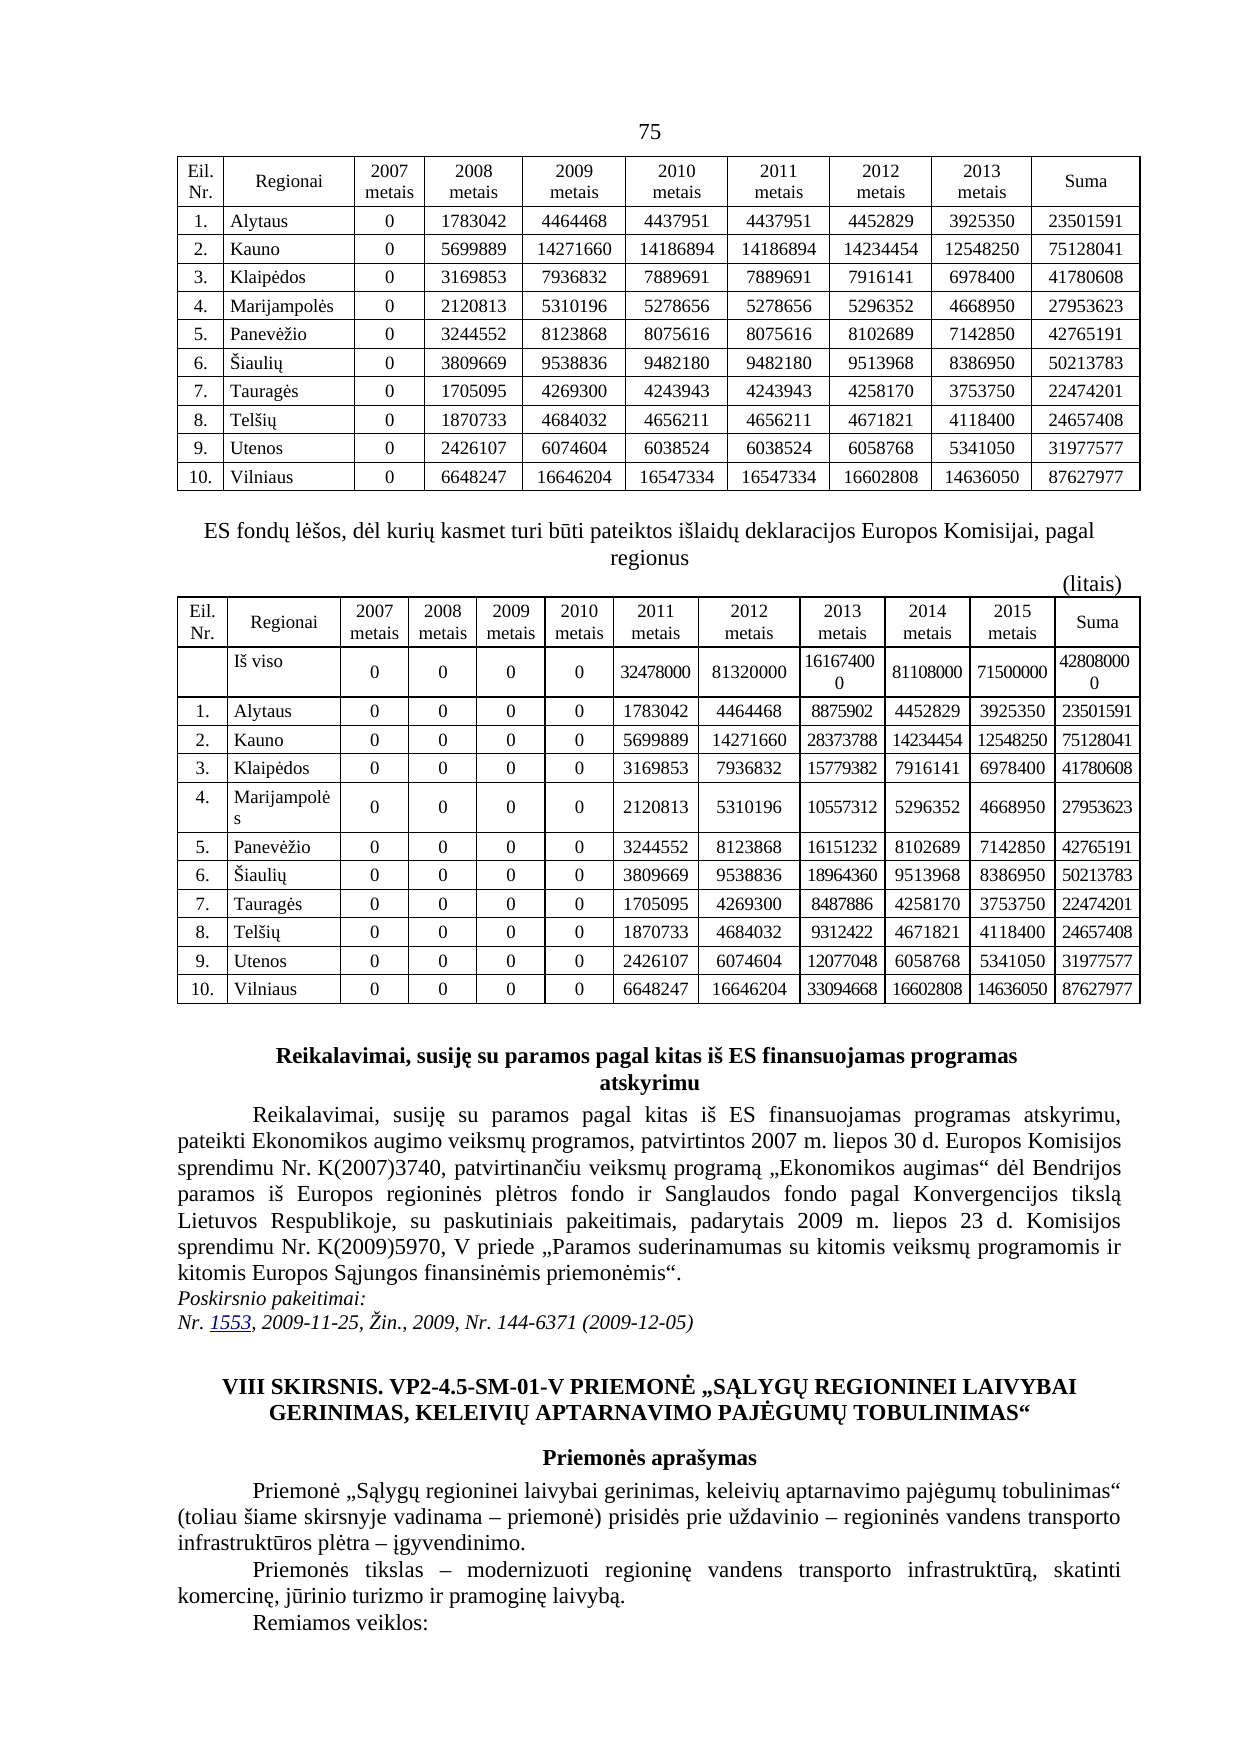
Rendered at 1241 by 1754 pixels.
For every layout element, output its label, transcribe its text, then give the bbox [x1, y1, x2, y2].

table_cell 0 [409, 783, 476, 832]
table_cell 1. [178, 698, 227, 725]
table_cell 0 [546, 890, 613, 917]
table_cell 0 [355, 349, 424, 376]
table_cell 5699889 [425, 235, 522, 262]
table_cell 50213783 [1032, 349, 1139, 376]
table_cell 75128041 [1056, 726, 1139, 753]
table_cell 0 [409, 975, 476, 1002]
subtitle VIII SKIRSNIS. VP2-4.5-SM-01-V priemonė „SĄLYGŲ REGIONINEI LAIVYBAI GERINIMAS, KELEIVIŲ APTARNAVIMO PAJĖGUMŲ TOBULINIMAS“ [177, 1373, 1122, 1425]
table_cell 0 [477, 861, 544, 889]
text Priemonė „Sąlygų regioninei laivybai gerinimas, keleivių aptarnavimo pajėgumų tobulinimas“ (toliau šiame skirsnyje vadinama – priemonė) prisidės prie uždavinio – regioninės vandens transporto infrastruktūros plėtra – įgyvendinimo. [177, 1477, 1122, 1556]
table_cell 7142850 [971, 833, 1054, 860]
table_cell 0 [546, 975, 613, 1002]
table_cell 0 [546, 861, 613, 889]
table_cell 0 [341, 861, 408, 889]
table_cell 32478000 [614, 648, 698, 696]
table_cell 5699889 [614, 726, 698, 753]
table_cell 0 [409, 754, 476, 782]
table_cell 0 [355, 235, 424, 262]
table_header 2007 metais [341, 598, 408, 646]
table_cell 4464468 [699, 698, 799, 725]
table_cell 0 [546, 648, 613, 696]
table_cell 14636050 [971, 975, 1054, 1002]
table_cell Kauno [228, 726, 340, 753]
table_cell Iš viso [228, 648, 340, 696]
table_cell 81108000 [886, 648, 969, 696]
table_cell 14234454 [886, 726, 969, 753]
table_cell 16547334 [626, 463, 727, 490]
table_cell 6058768 [830, 434, 931, 462]
text Priemonės aprašymas [177, 1444, 1122, 1471]
table_cell 3169853 [614, 754, 698, 782]
table_cell 6074604 [523, 434, 625, 462]
table_cell 6978400 [971, 754, 1054, 782]
table_header Suma [1032, 157, 1139, 206]
table_header 2011 metais [614, 598, 698, 646]
table_cell Šiaulių [228, 861, 340, 889]
table_cell 0 [341, 833, 408, 860]
table_cell 5310196 [699, 783, 799, 832]
table_cell 28373788 [801, 726, 884, 753]
table_cell 4258170 [830, 377, 931, 405]
table_cell 1783042 [425, 207, 522, 234]
table_cell 0 [477, 947, 544, 974]
table_cell 4452829 [830, 207, 931, 234]
table_cell 9482180 [626, 349, 727, 376]
table_cell 87627977 [1056, 975, 1139, 1002]
table_cell 8. [178, 406, 223, 433]
table_cell 1870733 [425, 406, 522, 433]
table_cell 9513968 [886, 861, 969, 889]
table_cell 4243943 [728, 377, 829, 405]
table_cell 0 [409, 890, 476, 917]
table_cell 3244552 [425, 320, 522, 348]
table_cell 6038524 [626, 434, 727, 462]
table_cell Utenos [224, 434, 354, 462]
table_cell 0 [477, 890, 544, 917]
table_cell 0 [477, 975, 544, 1002]
text Nr. 1553, 2009-11-25, Žin., 2009, Nr. 144-6371 (2009-12-05) [177, 1310, 1122, 1334]
table_cell Vilniaus [224, 463, 354, 490]
table_cell 7. [178, 377, 223, 405]
table_cell 50213783 [1056, 861, 1139, 889]
table_header 2008 metais [409, 598, 476, 646]
table_cell 0 [355, 377, 424, 405]
table_cell 4671821 [886, 918, 969, 946]
table_cell 5296352 [830, 292, 931, 319]
table_cell 4452829 [886, 698, 969, 725]
table_cell 22474201 [1032, 377, 1139, 405]
table_cell 9538836 [699, 861, 799, 889]
table_cell 0 [355, 406, 424, 433]
table_cell 0 [341, 975, 408, 1002]
table_cell 81320000 [699, 648, 799, 696]
table_header 2012 metais [699, 598, 799, 646]
text Remiamos veiklos: [177, 1608, 1122, 1635]
table_cell 27953623 [1032, 292, 1139, 319]
table_cell 8075616 [728, 320, 829, 348]
table_cell 14271660 [699, 726, 799, 753]
table_header 2009 metais [477, 598, 544, 646]
table_cell 5. [178, 833, 227, 860]
table_cell 2120813 [614, 783, 698, 832]
table_cell 0 [546, 833, 613, 860]
table_cell 0 [409, 648, 476, 696]
table_cell 0 [409, 918, 476, 946]
table_cell 8386950 [932, 349, 1031, 376]
table_cell 4656211 [626, 406, 727, 433]
table_cell Telšių [228, 918, 340, 946]
table_cell 6. [178, 861, 227, 889]
table_cell 3753750 [932, 377, 1031, 405]
table_cell 7889691 [728, 264, 829, 291]
table_cell 0 [477, 648, 544, 696]
table_cell 0 [409, 698, 476, 725]
table_header Regionai [224, 157, 354, 206]
table_cell 3809669 [425, 349, 522, 376]
table_cell 4656211 [728, 406, 829, 433]
table_cell 3925350 [932, 207, 1031, 234]
table_cell 9. [178, 947, 227, 974]
table_cell 0 [477, 783, 544, 832]
table_cell 0 [546, 918, 613, 946]
table_cell 14186894 [626, 235, 727, 262]
table_cell 1705095 [425, 377, 522, 405]
table_cell 0 [409, 861, 476, 889]
table_header Eil. Nr. [178, 598, 227, 646]
table_cell 16646204 [523, 463, 625, 490]
table_cell 8102689 [886, 833, 969, 860]
table_cell 2. [178, 235, 223, 262]
table_cell 8. [178, 918, 227, 946]
table_cell 0 [355, 434, 424, 462]
table_cell 0 [477, 698, 544, 725]
text Priemonės tikslas – modernizuoti regioninę vandens transporto infrastruktūrą, skatinti komercinę, jūrinio turizmo ir pramoginę laivybą. [177, 1556, 1122, 1608]
table_cell 7142850 [932, 320, 1031, 348]
table_cell 4671821 [830, 406, 931, 433]
table_cell 4437951 [626, 207, 727, 234]
table_cell Tauragės [228, 890, 340, 917]
table_cell 7889691 [626, 264, 727, 291]
table_cell 14234454 [830, 235, 931, 262]
table_cell 9513968 [830, 349, 931, 376]
text ES fondų lėšos, dėl kurių kasmet turi būti pateiktos išlaidų deklaracijos Europos Komisijai, pagal regionus [177, 517, 1122, 570]
table_cell 0 [546, 726, 613, 753]
table_cell 5278656 [626, 292, 727, 319]
table_cell 7. [178, 890, 227, 917]
table_cell 6058768 [886, 947, 969, 974]
table_cell 31977577 [1056, 947, 1139, 974]
table_cell 42765191 [1056, 833, 1139, 860]
table_cell 14636050 [932, 463, 1031, 490]
table_cell 0 [341, 726, 408, 753]
table_cell 0 [355, 264, 424, 291]
table_cell 3. [178, 264, 223, 291]
table_cell 12548250 [971, 726, 1054, 753]
table_cell 8487886 [801, 890, 884, 917]
table_cell 6648247 [614, 975, 698, 1002]
table_cell Alytaus [224, 207, 354, 234]
table_header Regionai [228, 598, 340, 646]
table_cell 5. [178, 320, 223, 348]
table_cell 41780608 [1056, 754, 1139, 782]
table_cell 0 [546, 947, 613, 974]
table_cell 1. [178, 207, 223, 234]
table_header 2010 metais [626, 157, 727, 206]
table_header 2007 metais [355, 157, 424, 206]
table_cell 8102689 [830, 320, 931, 348]
table_cell 0 [355, 207, 424, 234]
table_cell 4243943 [626, 377, 727, 405]
table_cell 5310196 [523, 292, 625, 319]
table_header Eil. Nr. [178, 157, 223, 206]
text Poskirsnio pakeitimai: [177, 1286, 1122, 1310]
table_cell Telšių [224, 406, 354, 433]
table_header 2011 metais [728, 157, 829, 206]
table_cell 10. [178, 463, 223, 490]
table_cell 0 [477, 833, 544, 860]
table_cell 0 [477, 726, 544, 753]
table_cell 33094668 [801, 975, 884, 1002]
table_cell 7936832 [523, 264, 625, 291]
table_cell 0 [341, 947, 408, 974]
text Reikalavimai, susiję su paramos pagal kitas iš ES finansuojamas programas atskyrimu, pateikti Ekonomikos augimo veiksmų programos, patvirtintos 2007 m. liepos 30 d. Europos Komisijos sprendimu Nr. K(2007)3740, patvirtinančiu veiksmų programą „Ekonomikos augimas“ dėl Bendrijos paramos iš Europos regioninės plėtros fondo ir Sanglaudos fondo pagal Konvergencijos tikslą Lietuvos Respublikoje, su paskutiniais pakeitimais, padarytais 2009 m. liepos 23 d. Komisijos sprendimu Nr. K(2009)5970, V priede „Paramos suderinamumas su kitomis veiksmų programomis ir kitomis Europos Sąjungos finansinėmis priemonėmis“. [177, 1101, 1122, 1286]
table_header 2014 metais [886, 598, 969, 646]
table_cell 3809669 [614, 861, 698, 889]
table_cell Panevėžio [228, 833, 340, 860]
table_cell 6978400 [932, 264, 1031, 291]
table_cell 4269300 [699, 890, 799, 917]
table_cell 31977577 [1032, 434, 1139, 462]
table_cell 22474201 [1056, 890, 1139, 917]
table_cell 9482180 [728, 349, 829, 376]
table_cell 0 [341, 648, 408, 696]
table_cell 3244552 [614, 833, 698, 860]
table_cell 9. [178, 434, 223, 462]
text (litais) [177, 570, 1122, 596]
table_cell Panevėžio [224, 320, 354, 348]
table_cell 0 [355, 463, 424, 490]
table_cell Vilniaus [228, 975, 340, 1002]
table_cell 23501591 [1056, 698, 1139, 725]
table_cell 2120813 [425, 292, 522, 319]
table_cell 161674000 [801, 648, 884, 696]
table_cell 0 [546, 783, 613, 832]
table_cell 0 [477, 918, 544, 946]
table_cell 0 [546, 698, 613, 725]
table_cell 4118400 [932, 406, 1031, 433]
table_cell 7936832 [699, 754, 799, 782]
table_cell 8386950 [971, 861, 1054, 889]
table_cell 0 [355, 320, 424, 348]
table_cell 24657408 [1056, 918, 1139, 946]
table_cell 14186894 [728, 235, 829, 262]
table_cell 6038524 [728, 434, 829, 462]
table_cell 10557312 [801, 783, 884, 832]
table_cell 1783042 [614, 698, 698, 725]
table_cell 4684032 [699, 918, 799, 946]
table_cell 4269300 [523, 377, 625, 405]
table_cell 8075616 [626, 320, 727, 348]
table_cell 0 [409, 833, 476, 860]
table_cell 23501591 [1032, 207, 1139, 234]
table_cell 5278656 [728, 292, 829, 319]
table_cell 9312422 [801, 918, 884, 946]
table_cell 8123868 [699, 833, 799, 860]
table_cell [178, 648, 227, 696]
table_cell Marijampolės [224, 292, 354, 319]
table_cell 5296352 [886, 783, 969, 832]
table_cell 0 [409, 726, 476, 753]
table_cell 6. [178, 349, 223, 376]
table_cell 3169853 [425, 264, 522, 291]
table_cell 4258170 [886, 890, 969, 917]
table_cell 8875902 [801, 698, 884, 725]
table_cell 4684032 [523, 406, 625, 433]
table_header 2015 metais [971, 598, 1054, 646]
table_cell 41780608 [1032, 264, 1139, 291]
table_cell 4. [178, 783, 227, 832]
table_cell 0 [341, 754, 408, 782]
table_cell 6074604 [699, 947, 799, 974]
table_cell 0 [546, 754, 613, 782]
table_cell 0 [355, 292, 424, 319]
table_cell 16602808 [830, 463, 931, 490]
table_header 2013 metais [801, 598, 884, 646]
table_cell Alytaus [228, 698, 340, 725]
table_cell 0 [341, 698, 408, 725]
table_cell 12077048 [801, 947, 884, 974]
table_cell 15779382 [801, 754, 884, 782]
table_cell 87627977 [1032, 463, 1139, 490]
table_cell 4118400 [971, 918, 1054, 946]
table_cell 7916141 [830, 264, 931, 291]
table_cell 4. [178, 292, 223, 319]
table_cell 16646204 [699, 975, 799, 1002]
table_cell 8123868 [523, 320, 625, 348]
table_cell 1705095 [614, 890, 698, 917]
table_cell 18964360 [801, 861, 884, 889]
table_cell 5341050 [971, 947, 1054, 974]
table_header 2009 metais [523, 157, 625, 206]
table_cell 4464468 [523, 207, 625, 234]
table_cell 2426107 [425, 434, 522, 462]
table_cell 75128041 [1032, 235, 1139, 262]
table_cell 3. [178, 754, 227, 782]
table_cell 0 [341, 918, 408, 946]
table_cell Klaipėdos [224, 264, 354, 291]
table_cell 7916141 [886, 754, 969, 782]
table_cell 6648247 [425, 463, 522, 490]
table_cell 10. [178, 975, 227, 1002]
table_cell 14271660 [523, 235, 625, 262]
table_header Suma [1056, 598, 1139, 646]
table_cell 0 [341, 890, 408, 917]
table_cell 16151232 [801, 833, 884, 860]
table_header 2012 metais [830, 157, 931, 206]
table_cell Tauragės [224, 377, 354, 405]
table_cell Šiaulių [224, 349, 354, 376]
table_cell 24657408 [1032, 406, 1139, 433]
table_cell 2. [178, 726, 227, 753]
table_cell 2426107 [614, 947, 698, 974]
text Reikalavimai, susiję su paramos pagal kitas iš ES finansuojamas programas atskyrimu [177, 1016, 1122, 1095]
table_cell 27953623 [1056, 783, 1139, 832]
table_cell 3753750 [971, 890, 1054, 917]
table_cell 4437951 [728, 207, 829, 234]
table_cell Utenos [228, 947, 340, 974]
table_cell 71500000 [971, 648, 1054, 696]
table_cell Klaipėdos [228, 754, 340, 782]
table_cell 3925350 [971, 698, 1054, 725]
table_cell Marijampolės [228, 783, 340, 832]
table_cell 12548250 [932, 235, 1031, 262]
table_cell 9538836 [523, 349, 625, 376]
table_cell 16602808 [886, 975, 969, 1002]
table_header 2008 metais [425, 157, 522, 206]
table_cell 0 [341, 783, 408, 832]
table_cell 5341050 [932, 434, 1031, 462]
table_cell 428080000 [1056, 648, 1139, 696]
table_header 2010 metais [546, 598, 613, 646]
table_cell Kauno [224, 235, 354, 262]
table_cell 4668950 [932, 292, 1031, 319]
table_cell 42765191 [1032, 320, 1139, 348]
table_cell 0 [477, 754, 544, 782]
table_cell 1870733 [614, 918, 698, 946]
table_cell 0 [409, 947, 476, 974]
table_header 2013 metais [932, 157, 1031, 206]
table_cell 16547334 [728, 463, 829, 490]
table_cell 4668950 [971, 783, 1054, 832]
